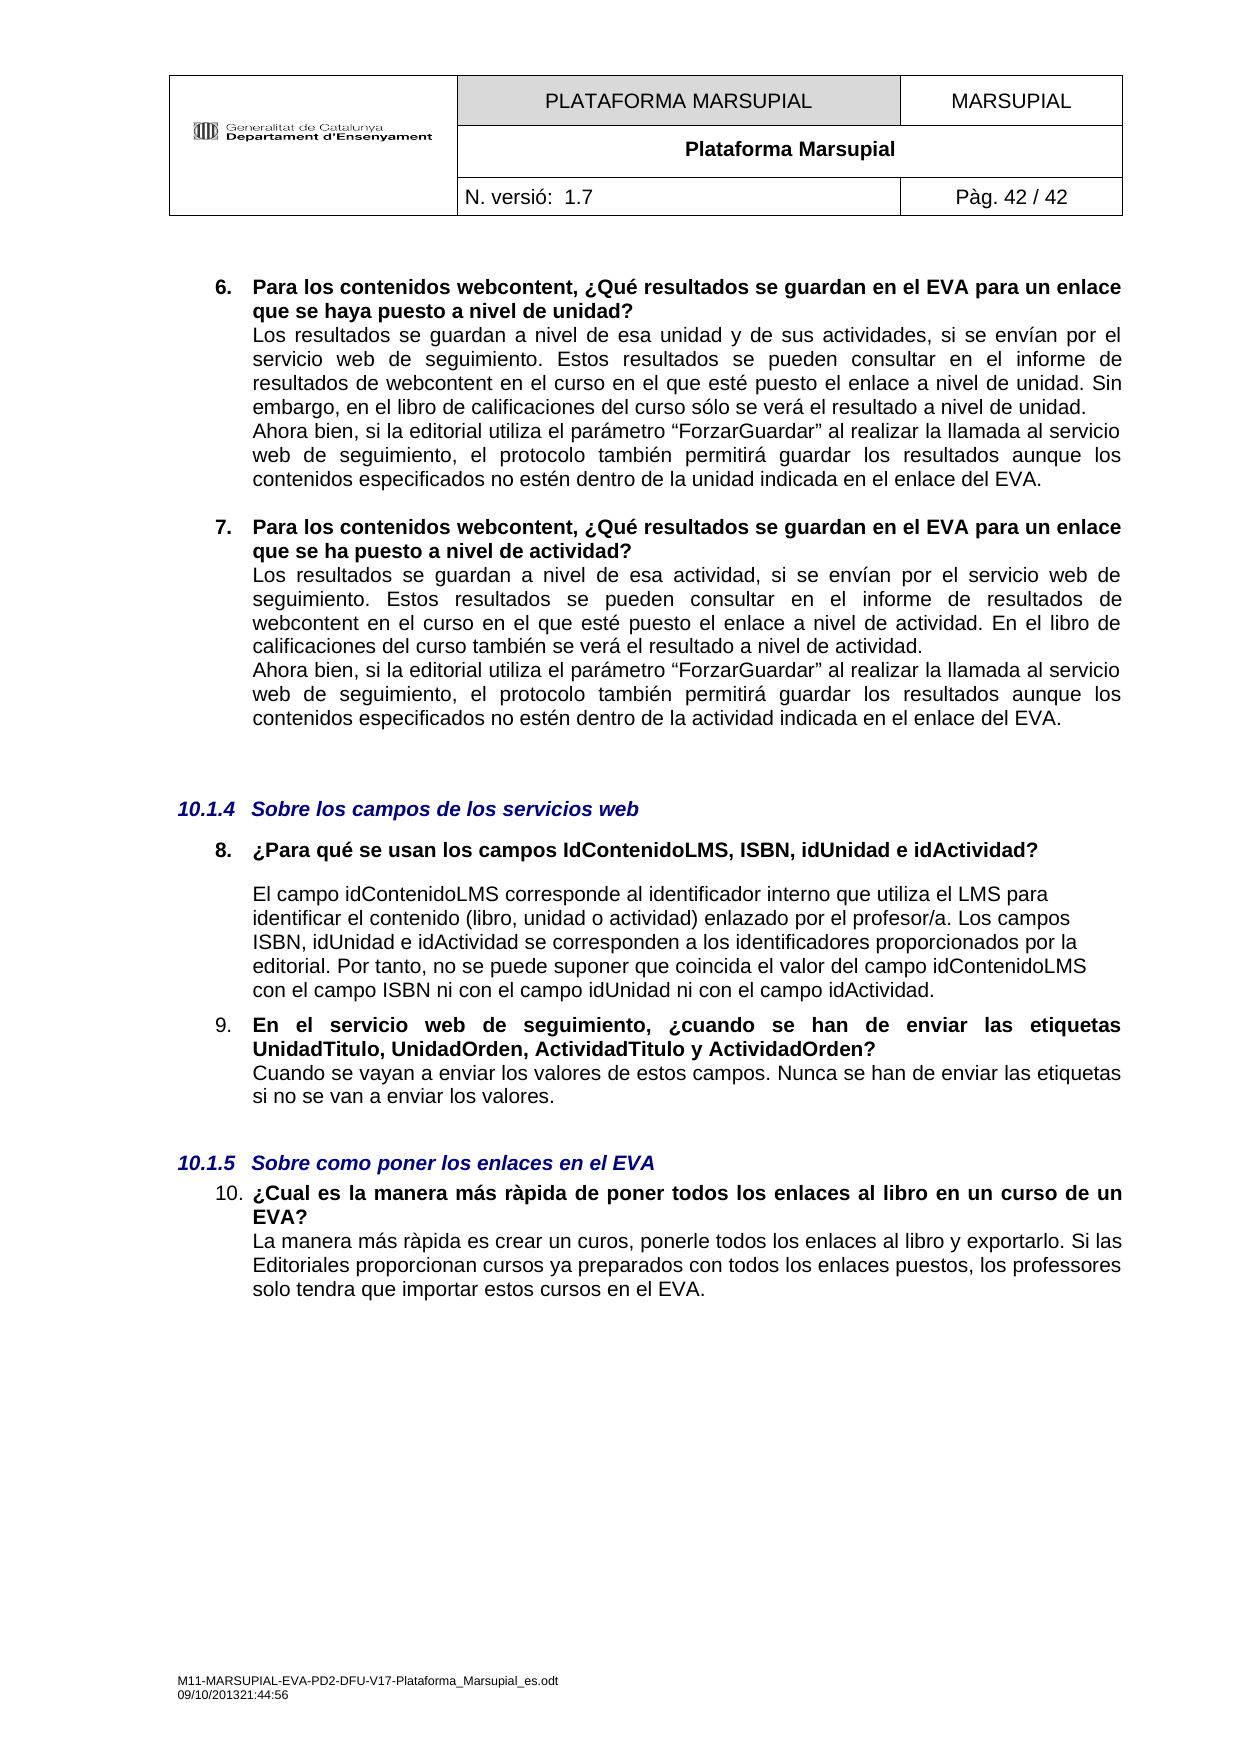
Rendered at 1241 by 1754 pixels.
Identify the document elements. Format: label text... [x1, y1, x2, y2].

text Los resultados se guardan a nivel de esa unidad y de sus actividades, si se envían por el servicio web de seguimiento. Estos resultados se pueden consultar en el informe de resultados de webcontent en el curso en el que esté puesto el enlace a nivel de unidad. Sin embargo, en el libro de calificaciones del curso sólo se verá el resultado a nivel de unidad. [252, 323, 1122, 419]
text Ahora bien, si la editorial utiliza el parámetro “ForzarGuardar” al realizar la llamada al servicio web de seguimiento, el protocolo también permitirá guardar los resultados aunque los contenidos especificados no estén dentro de la actividad indicada en el enlace del EVA. [252, 658, 1122, 730]
subtitle Sobre los campos de los servicios web [177, 797, 1122, 821]
list ¿Cual es la manera más ràpida de poner todos los enlaces al libro en un curso de un EVA? [215, 1181, 1122, 1229]
text La manera más ràpida es crear un curos, ponerle todos los enlaces al libro y exportarlo. Si las Editoriales proporcionan cursos ya preparados con todos los enlaces puestos, los professores solo tendra que importar estos cursos en el EVA. [252, 1229, 1122, 1301]
text El campo idContenidoLMS corresponde al identificador interno que utiliza el LMS para identificar el contenido (libro, unidad o actividad) enlazado por el profesor/a. Los campos ISBN, idUnidad e idActividad se corresponden a los identificadores proporcionados por la editorial. Por tanto, no se puede suponer que coincida el valor del campo idContenidoLMS con el campo ISBN ni con el campo idUnidad ni con el campo idActividad. [252, 882, 1122, 1002]
list Para los contenidos webcontent, ¿Qué resultados se guardan en el EVA para un enlace que se haya puesto a nivel de unidad? [215, 275, 1122, 323]
text Cuando se vayan a enviar los valores de estos campos. Nunca se han de enviar las etiquetas si no se van a enviar los valores. [252, 1060, 1122, 1108]
list En el servicio web de seguimiento, ¿cuando se han de enviar las etiquetas UnidadTitulo, UnidadOrden, ActividadTitulo y ActividadOrden? [215, 1012, 1122, 1060]
subtitle Sobre como poner los enlaces en el EVA [177, 1151, 1122, 1175]
list Para los contenidos webcontent, ¿Qué resultados se guardan en el EVA para un enlace que se ha puesto a nivel de actividad? [215, 514, 1122, 562]
list ¿Para qué se usan los campos IdContenidoLMS, ISBN, idUnidad e idActividad? [215, 837, 1122, 861]
text Ahora bien, si la editorial utiliza el parámetro “ForzarGuardar” al realizar la llamada al servicio web de seguimiento, el protocolo también permitirá guardar los resultados aunque los contenidos especificados no estén dentro de la unidad indicada en el enlace del EVA. [252, 419, 1122, 491]
text Los resultados se guardan a nivel de esa actividad, si se envían por el servicio web de seguimiento. Estos resultados se pueden consultar en el informe de resultados de webcontent en el curso en el que esté puesto el enlace a nivel de actividad. En el libro de calificaciones del curso también se verá el resultado a nivel de actividad. [252, 562, 1122, 658]
